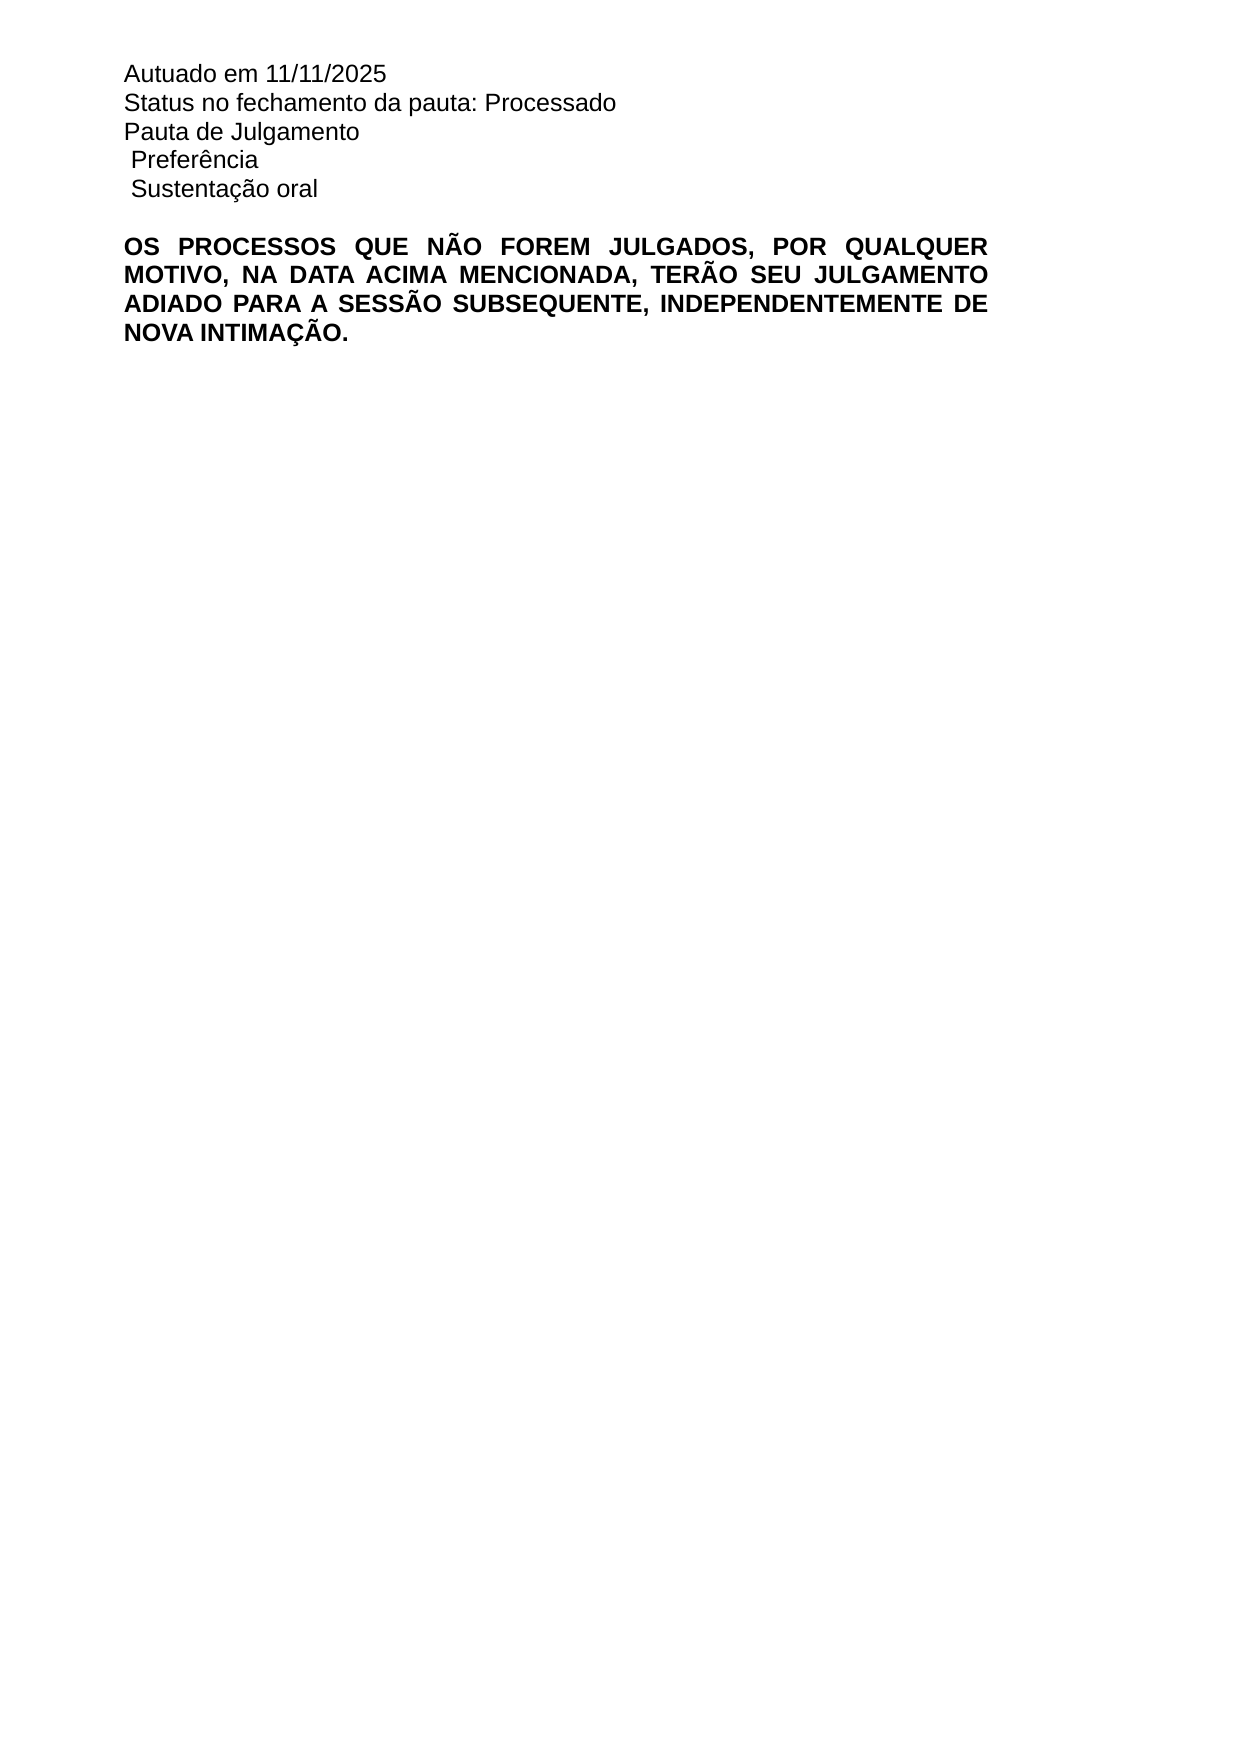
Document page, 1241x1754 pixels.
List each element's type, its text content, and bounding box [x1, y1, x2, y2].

text Status no fechamento da pauta: Processado [124, 88, 989, 117]
text Autuado em 11/11/2025 [124, 59, 989, 88]
text Preferência [124, 145, 989, 174]
text OS PROCESSOS QUE NÃO FOREM JULGADOS, POR QUALQUER MOTIVO, NA DATA ACIMA MENCIONADA, TERÃO SEU JULGAMENTO ADIADO PARA A SESSÃO SUBSEQUENTE, INDEPENDENTEMENTE DE NOVA INTIMAÇÃO. [124, 232, 989, 347]
text Sustentação oral [124, 174, 989, 203]
text Pauta de Julgamento [124, 117, 989, 145]
